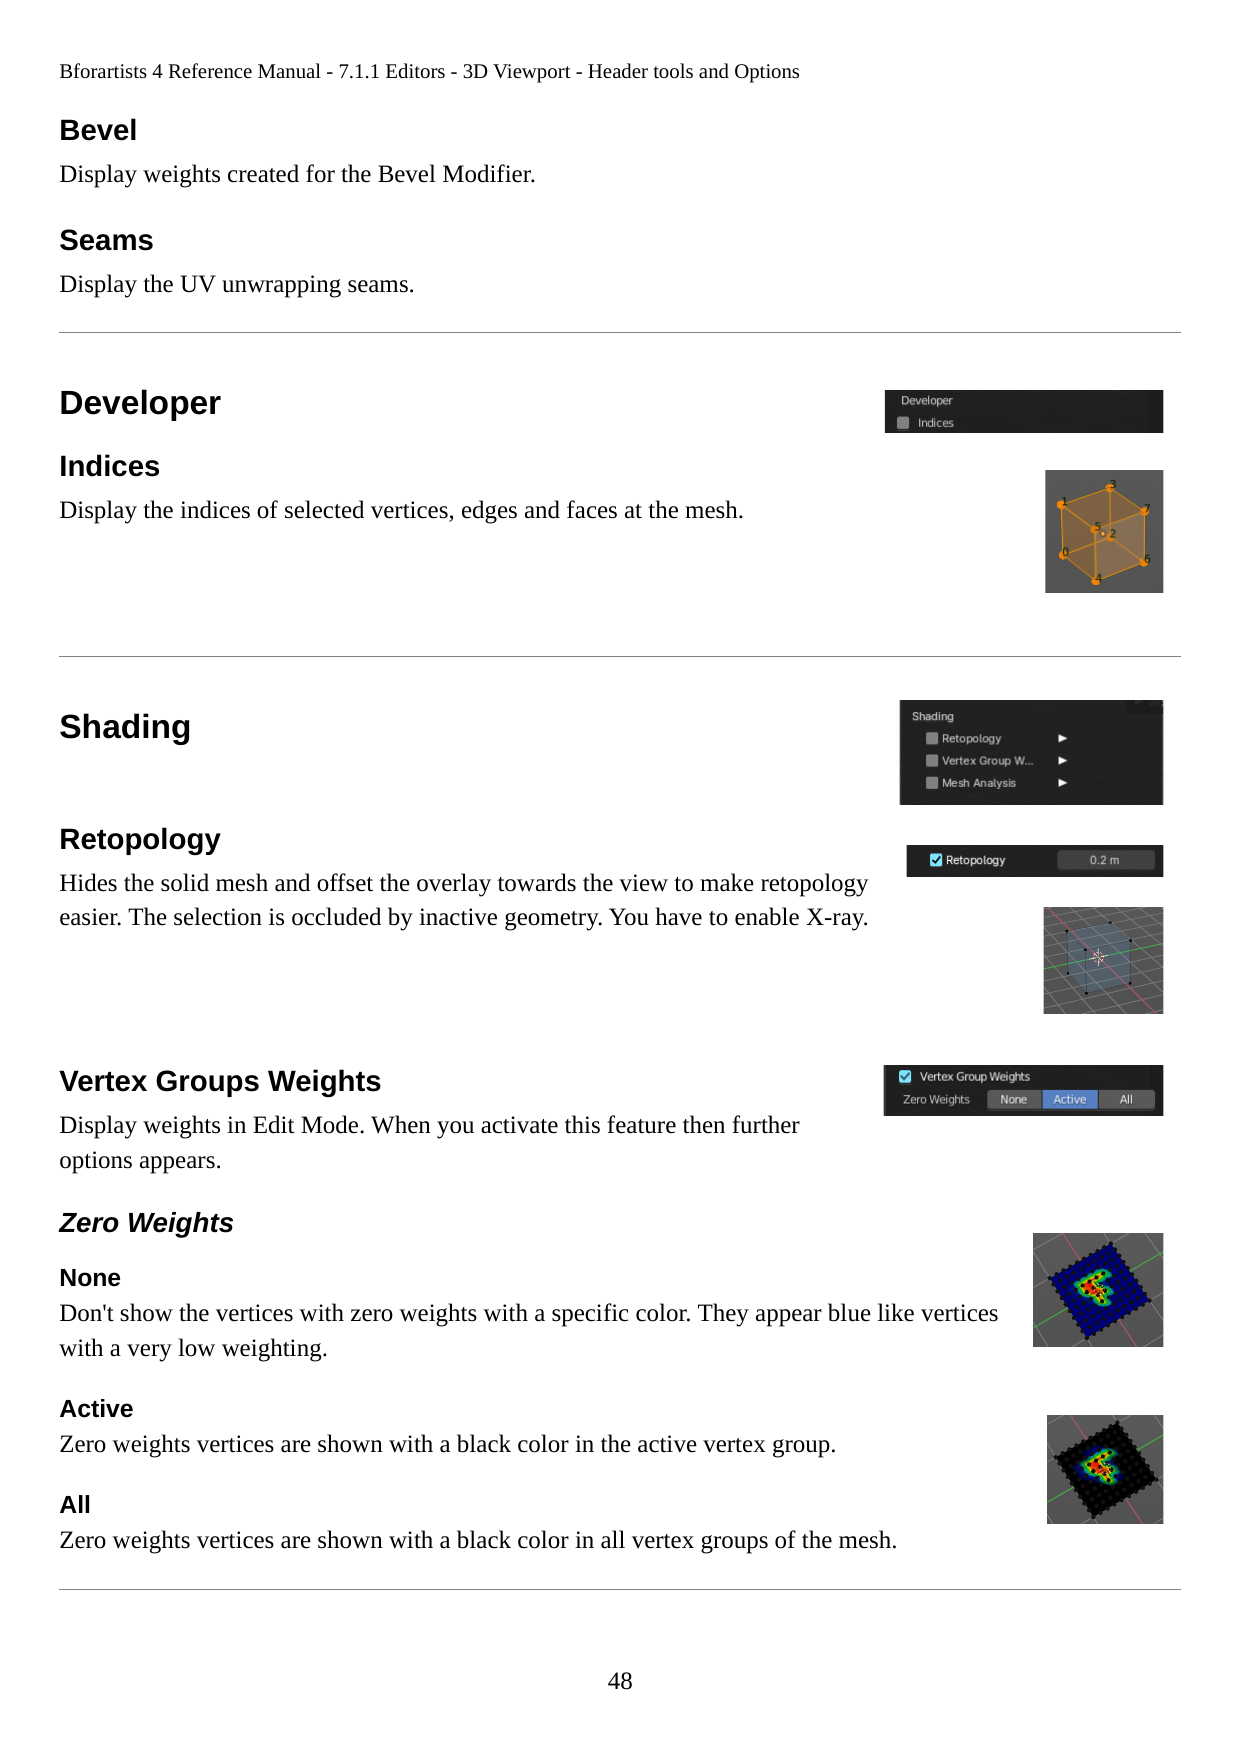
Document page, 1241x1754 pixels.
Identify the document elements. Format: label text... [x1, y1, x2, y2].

subtitle [1164, 1491, 1181, 1519]
picture [1045, 470, 1164, 593]
subtitle None [59, 1263, 1033, 1292]
text Display the indices of selected vertices, edges and faces at the mesh. [59, 495, 1045, 523]
subtitle Retopology [59, 822, 1181, 856]
picture [899, 700, 1164, 805]
text Don't show the vertices with zero weights with a specific color. They appear blue like vertices with a very low weighting. [59, 1298, 1181, 1361]
subtitle Bevel [59, 113, 1181, 146]
text Display weights created for the Bevel Modifier. [59, 159, 1181, 188]
picture [1047, 1415, 1164, 1524]
picture [906, 845, 1164, 877]
text Display weights in Edit Mode. When you activate this feature then further options appears. [59, 1111, 1181, 1174]
subtitle Indices [59, 448, 1181, 482]
subtitle All [59, 1491, 1047, 1519]
text Zero weights vertices are shown with a black color in the active vertex group. [59, 1429, 1047, 1458]
picture [883, 1065, 1164, 1116]
text Display the UV unwrapping seams. [59, 269, 1181, 297]
subtitle Seams [59, 222, 1181, 256]
text Hides the solid mesh and offset the overlay towards the view to make retopology easier. The selection is occluded by inactive geometry. You have to enable X-ray. [59, 868, 1181, 931]
text Zero weights vertices are shown with a black color in all vertex groups of the mesh. [59, 1525, 1181, 1554]
subtitle Active [59, 1394, 1181, 1423]
subtitle Shading [59, 707, 899, 746]
subtitle Developer [59, 383, 1181, 421]
picture [1043, 907, 1164, 1014]
subtitle [1164, 1263, 1181, 1292]
subtitle Zero Weights [59, 1207, 1181, 1238]
picture [1033, 1233, 1164, 1347]
subtitle [1164, 707, 1181, 746]
subtitle Vertex Groups Weights [59, 1064, 1181, 1098]
